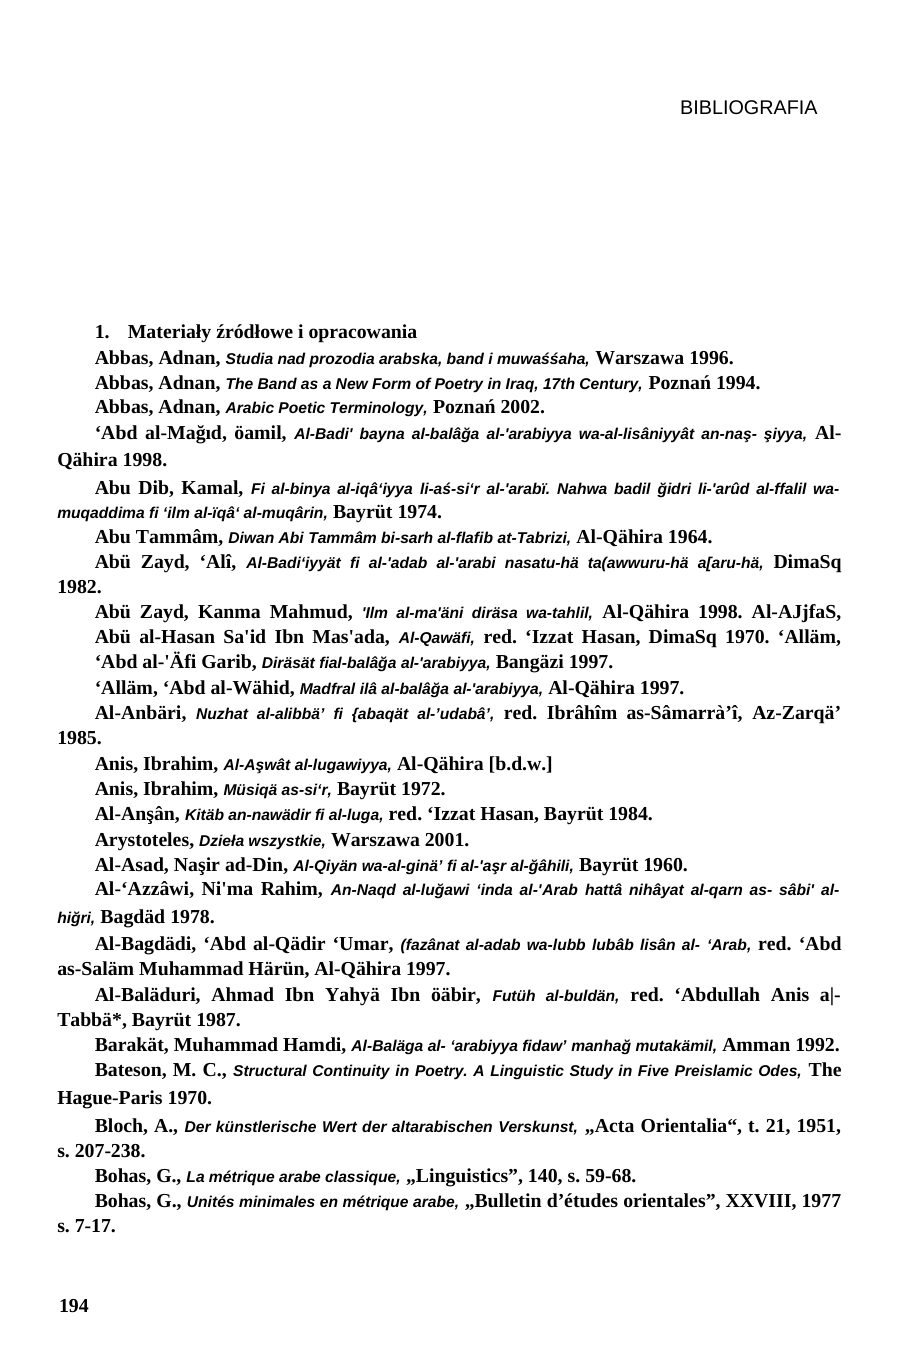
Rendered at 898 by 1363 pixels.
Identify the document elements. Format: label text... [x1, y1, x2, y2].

text BIBLIOGRAFIA [680, 96, 841, 119]
text Al-Anbäri, Nuzhat al-alibbä’ fi {abaqät al-’udabâ’, red. Ibrâhîm as-Sâmarrà’î, Az-Zarqä’ 1985. [57, 701, 841, 749]
text Abu Dib, Kamal, Fi al-binya al-iqâ‘iyya li-aś-si‘r al-'arabï. Nahwa badil ğidri li-'arûd al-ffalil wa-muqaddima fi ‘ilm al-ïqâ‘ al-muqârin, Bayrüt 1974. [57, 476, 841, 523]
text Anis, Ibrahim, Müsiqä as-si‘r, Bayrüt 1972. [57, 777, 841, 800]
text Abu Tammâm, Diwan Abi Tammâm bi-sarh al-flafib at-Tabrizi, Al-Qähira 1964. [57, 525, 841, 548]
text Al-Bagdädi, ‘Abd al-Qädir ‘Umar, (fazânat al-adab wa-lubb lubâb lisân al- ‘Arab, red. ‘Abd as-Saläm Muhammad Härün, Al-Qähira 1997. [57, 932, 841, 980]
text Al-Asad, Naşir ad-Din, Al-Qiyän wa-al-ginä’ fi al-'aşr al-ğâhili, Bayrüt 1960. [57, 853, 841, 876]
text Abbas, Adnan, Studia nad prozodia arabska, band i muwaśśaha, Warszawa 1996. [57, 346, 841, 369]
text ‘Abd al-Mağıd, öamil, Al-Badi' bayna al-balâğa al-'arabiyya wa-al-lisâniyyât an-naş- şiyya, Al-Qähira 1998. [57, 421, 841, 471]
text Al-Anşân, Kitäb an-nawädir fi al-luga, red. ‘Izzat Hasan, Bayrüt 1984. [57, 802, 841, 825]
text 194 [59, 1293, 95, 1316]
text Anis, Ibrahim, Al-Aşwât al-lugawiyya, Al-Qähira [b.d.w.] [57, 752, 841, 774]
text Bohas, G., Unités minimales en métrique arabe, „Bulletin d’études orientales”, XXVIII, 1977 s. 7-17. [57, 1189, 841, 1236]
text Barakät, Muhammad Hamdi, Al-Baläga al- ‘arabiyya fidaw’ manhağ mutakämil, Amman 1992. [57, 1033, 841, 1056]
text Abü Zayd, Kanma Mahmud, 'Ilm al-ma'äni diräsa wa-tahlil, Al-Qähira 1998. Al-AJjfaS, Abü al-Hasan Sa'id Ibn Mas'ada, Al-Qawäfi, red. ‘Izzat Hasan, DimaSq 1970. ‘Alläm, ‘Abd al-'Äfi Garib, Diräsät fial-balâğa al-'arabiyya, Bangäzi 1997. [94, 600, 841, 673]
text Bateson, M. C., Structural Continuity in Poetry. A Linguistic Study in Five Preislamic Odes, The Hague-Paris 1970. [57, 1058, 841, 1109]
text Bloch, A., Der künstlerische Wert der altarabischen Verskunst, „Acta Orientalia“, t. 21, 1951, s. 207-238. [57, 1114, 841, 1161]
text Bohas, G., La métrique arabe classique, „Linguistics”, 140, s. 59-68. [57, 1164, 841, 1186]
list Materiały źródłowe i opracowania [57, 321, 841, 343]
text Al-Baläduri, Ahmad Ibn Yahyä Ibn öäbir, Futüh al-buldän, red. ‘Abdullah Anis a|- Tabbä*, Bayrüt 1987. [57, 983, 841, 1031]
text Arystoteles, Dzieła wszystkie, Warszawa 2001. [57, 827, 841, 850]
text ‘Alläm, ‘Abd al-Wähid, Madfral ilâ al-balâğa al-'arabiyya, Al-Qähira 1997. [57, 676, 841, 698]
text Abü Zayd, ‘Alî, Al-Badi‘iyyät fi al-'adab al-'arabi nasatu-hä ta(awwuru-hä a[aru-hä, DimaSq 1982. [57, 550, 841, 598]
text Abbas, Adnan, Arabic Poetic Terminology, Poznań 2002. [57, 395, 841, 418]
text Al-‘Azzâwi, Ni'ma Rahim, An-Naqd al-luğawi ‘inda al-'Arab hattâ nihâyat al-qarn as- sâbi' al-hiğri, Bagdäd 1978. [57, 877, 841, 927]
text Abbas, Adnan, The Band as a New Form of Poetry in Iraq, 17th Century, Poznań 1994. [57, 371, 841, 393]
